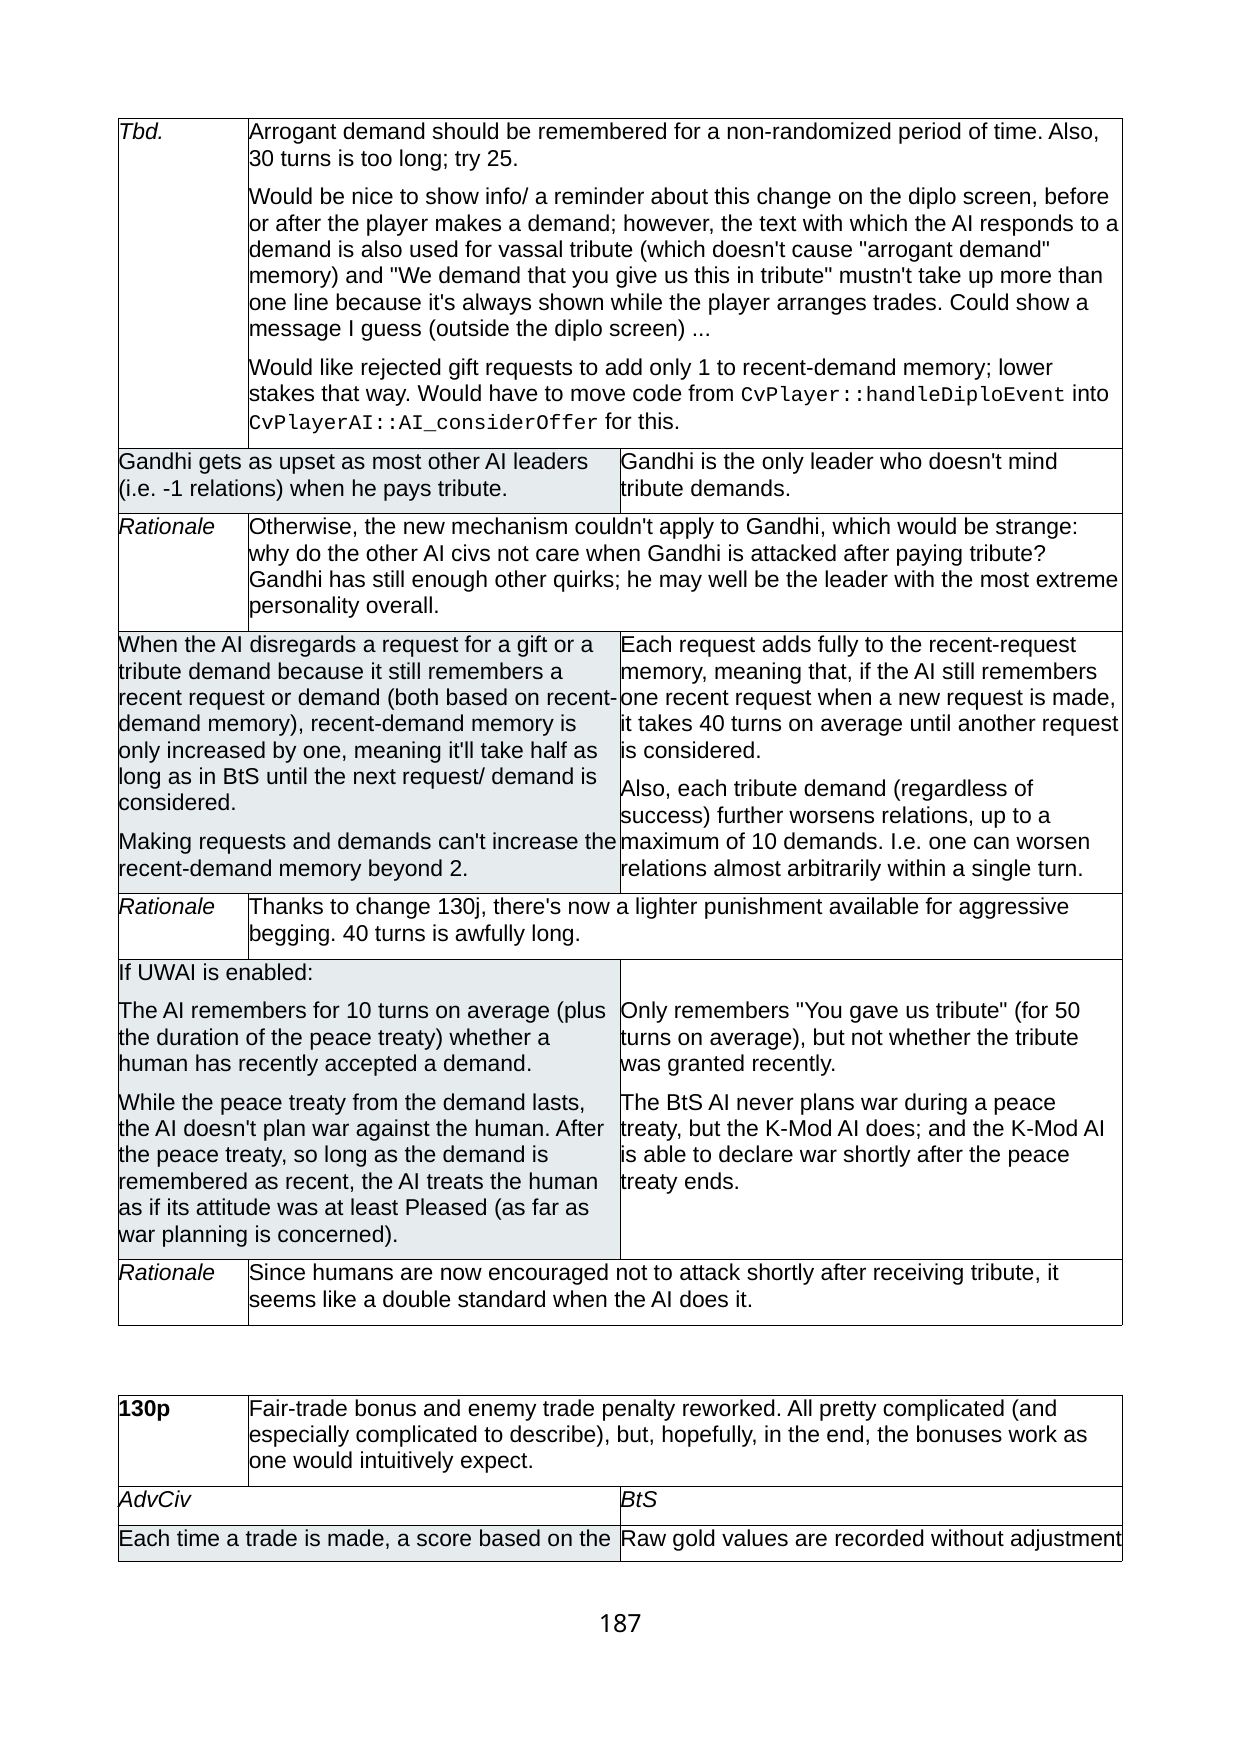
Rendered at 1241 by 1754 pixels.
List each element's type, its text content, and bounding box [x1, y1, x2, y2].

table_cell Gandhi gets as upset as most other AI leaders (i.e. -1 relations) when he pays tribute. [119, 449, 620, 513]
table_cell Since humans are now encouraged not to attack shortly after receiving tribute, it seems like a double standard when the AI does it. [249, 1260, 1122, 1324]
table_cell Rationale [119, 1260, 248, 1324]
table_cell Each time a trade is made, a score based on the [119, 1526, 620, 1561]
table_cell Arrogant demand should be remembered for a non-randomized period of time. Also, 30 turns is too long; try 25. Would be nice to show info/ a reminder about this change on the diplo screen, before or after the player makes a demand; however, the text with which the AI responds to a demand is also used for vassal tribute (which doesn't cause "arrogant demand" memory) and "We demand that you give us this in tribute" mustn't take up more than one line because it's always shown while the player arranges trades. Could show a message I guess (outside the diplo screen) ... Would like rejected gift requests to add only 1 to recent-demand memory; lower stakes that way. Would have to move code from CvPlayer::handleDiploEvent into CvPlayerAI::AI_considerOffer for this. [249, 119, 1122, 448]
table_cell Rationale [119, 514, 248, 631]
table_cell Each request adds fully to the recent-request memory, meaning that, if the AI still remembers one recent request when a new request is made, it takes 40 turns on average until another request is considered. Also, each tribute demand (regardless of success) further worsens relations, up to a maximum of 10 demands. I.e. one can worsen relations almost arbitrarily within a single turn. [621, 632, 1122, 893]
table_cell Raw gold values are recorded without adjustment [621, 1526, 1122, 1561]
table_cell Thanks to change 130j, there's now a lighter punishment available for aggressive begging. 40 turns is awfully long. [249, 894, 1122, 958]
table_header Fair-trade bonus and enemy trade penalty reworked. All pretty complicated (and especially complicated to describe), but, hopefully, in the end, the bonuses work as one would intuitively expect. [249, 1396, 1122, 1486]
table_cell Tbd. [119, 119, 248, 448]
table_cell Rationale [119, 894, 248, 958]
table_cell Otherwise, the new mechanism couldn't apply to Gandhi, which would be strange: why do the other AI civs not care when Gandhi is attacked after paying tribute? Gandhi has still enough other quirks; he may well be the leader with the most extreme personality overall. [249, 514, 1122, 631]
table_cell AdvCiv [119, 1487, 620, 1525]
table_cell Gandhi is the only leader who doesn't mind tribute demands. [621, 449, 1122, 513]
table_cell If UWAI is enabled: The AI remembers for 10 turns on average (plus the duration of the peace treaty) whether a human has recently accepted a demand. While the peace treaty from the demand lasts, the AI doesn't plan war against the human. After the peace treaty, so long as the demand is remembered as recent, the AI treats the human as if its attitude was at least Pleased (as far as war planning is concerned). [119, 960, 620, 1259]
table_cell When the AI disregards a request for a gift or a tribute demand because it still remembers a recent request or demand (both based on recent-demand memory), recent-demand memory is only increased by one, meaning it'll take half as long as in BtS until the next request/ demand is considered. Making requests and demands can't increase the recent-demand memory beyond 2. [119, 632, 620, 893]
table_cell Only remembers "You gave us tribute" (for 50 turns on average), but not whether the tribute was granted recently. The BtS AI never plans war during a peace treaty, but the K-Mod AI does; and the K-Mod AI is able to declare war shortly after the peace treaty ends. [621, 960, 1122, 1259]
table_cell BtS [621, 1487, 1122, 1525]
table_header 130p [119, 1396, 248, 1486]
